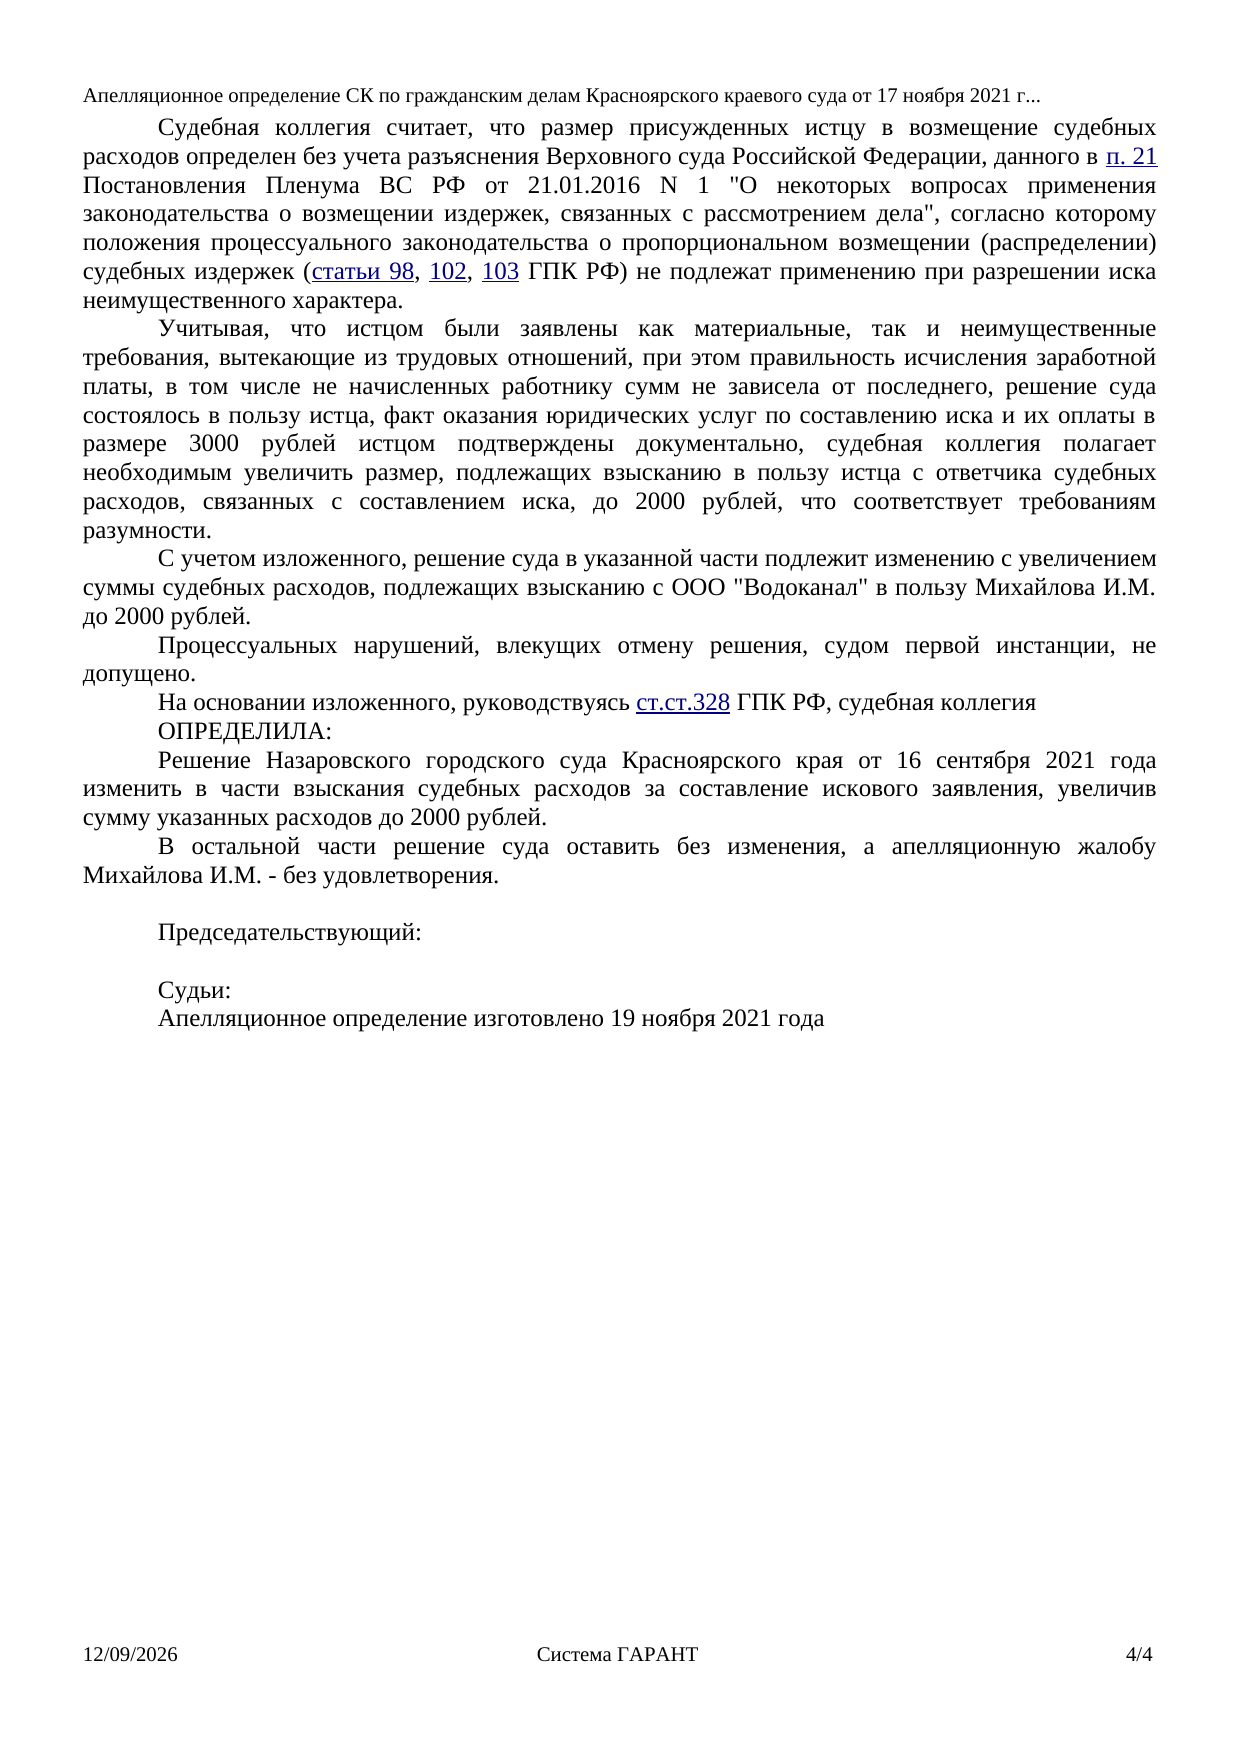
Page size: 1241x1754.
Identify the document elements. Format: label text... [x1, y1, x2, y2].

text В остальной части решение суда оставить без изменения, а апелляционную жалобу Михайлова И.М. - без удовлетворения. [83, 831, 1157, 888]
text Процессуальных нарушений, влекущих отмену решения, судом первой инстанции, не допущено. [83, 630, 1157, 687]
text С учетом изложенного, решение суда в указанной части подлежит изменению с увеличением суммы судебных расходов, подлежащих взысканию с ООО "Водоканал" в пользу Михайлова И.М. до 2000 рублей. [83, 543, 1157, 630]
text Судьи: [83, 975, 1157, 1003]
text ОПРЕДЕЛИЛА: [83, 716, 1157, 745]
text Апелляционное определение изготовлено 19 ноября 2021 года [83, 1003, 1157, 1032]
text Решение Назаровского городского суда Красноярского края от 16 сентября 2021 года изменить в части взыскания судебных расходов за составление искового заявления, увеличив сумму указанных расходов до 2000 рублей. [83, 745, 1157, 831]
text Учитывая, что истцом были заявлены как материальные, так и неимущественные требования, вытекающие из трудовых отношений, при этом правильность исчисления заработной платы, в том числе не начисленных работнику сумм не зависела от последнего, решение суда состоялось в пользу истца, факт оказания юридических услуг по составлению иска и их оплаты в размере 3000 рублей истцом подтверждены документально, судебная коллегия полагает необходимым увеличить размер, подлежащих взысканию в пользу истца с ответчика судебных расходов, связанных с составлением иска, до 2000 рублей, что соответствует требованиям разумности. [83, 313, 1157, 543]
text Председательствующий: [83, 917, 1157, 946]
text Судебная коллегия считает, что размер присужденных истцу в возмещение судебных расходов определен без учета разъяснения Верховного суда Российской Федерации, данного в п. 21 Постановления Пленума ВС РФ от 21.01.2016 N 1 "О некоторых вопросах применения законодательства о возмещении издержек, связанных с рассмотрением дела", согласно которому положения процессуального законодательства о пропорциональном возмещении (распределении) судебных издержек (статьи 98, 102, 103 ГПК РФ) не подлежат применению при разрешении иска неимущественного характера. [83, 112, 1157, 313]
text На основании изложенного, руководствуясь ст.ст.328 ГПК РФ, судебная коллегия [83, 687, 1157, 716]
